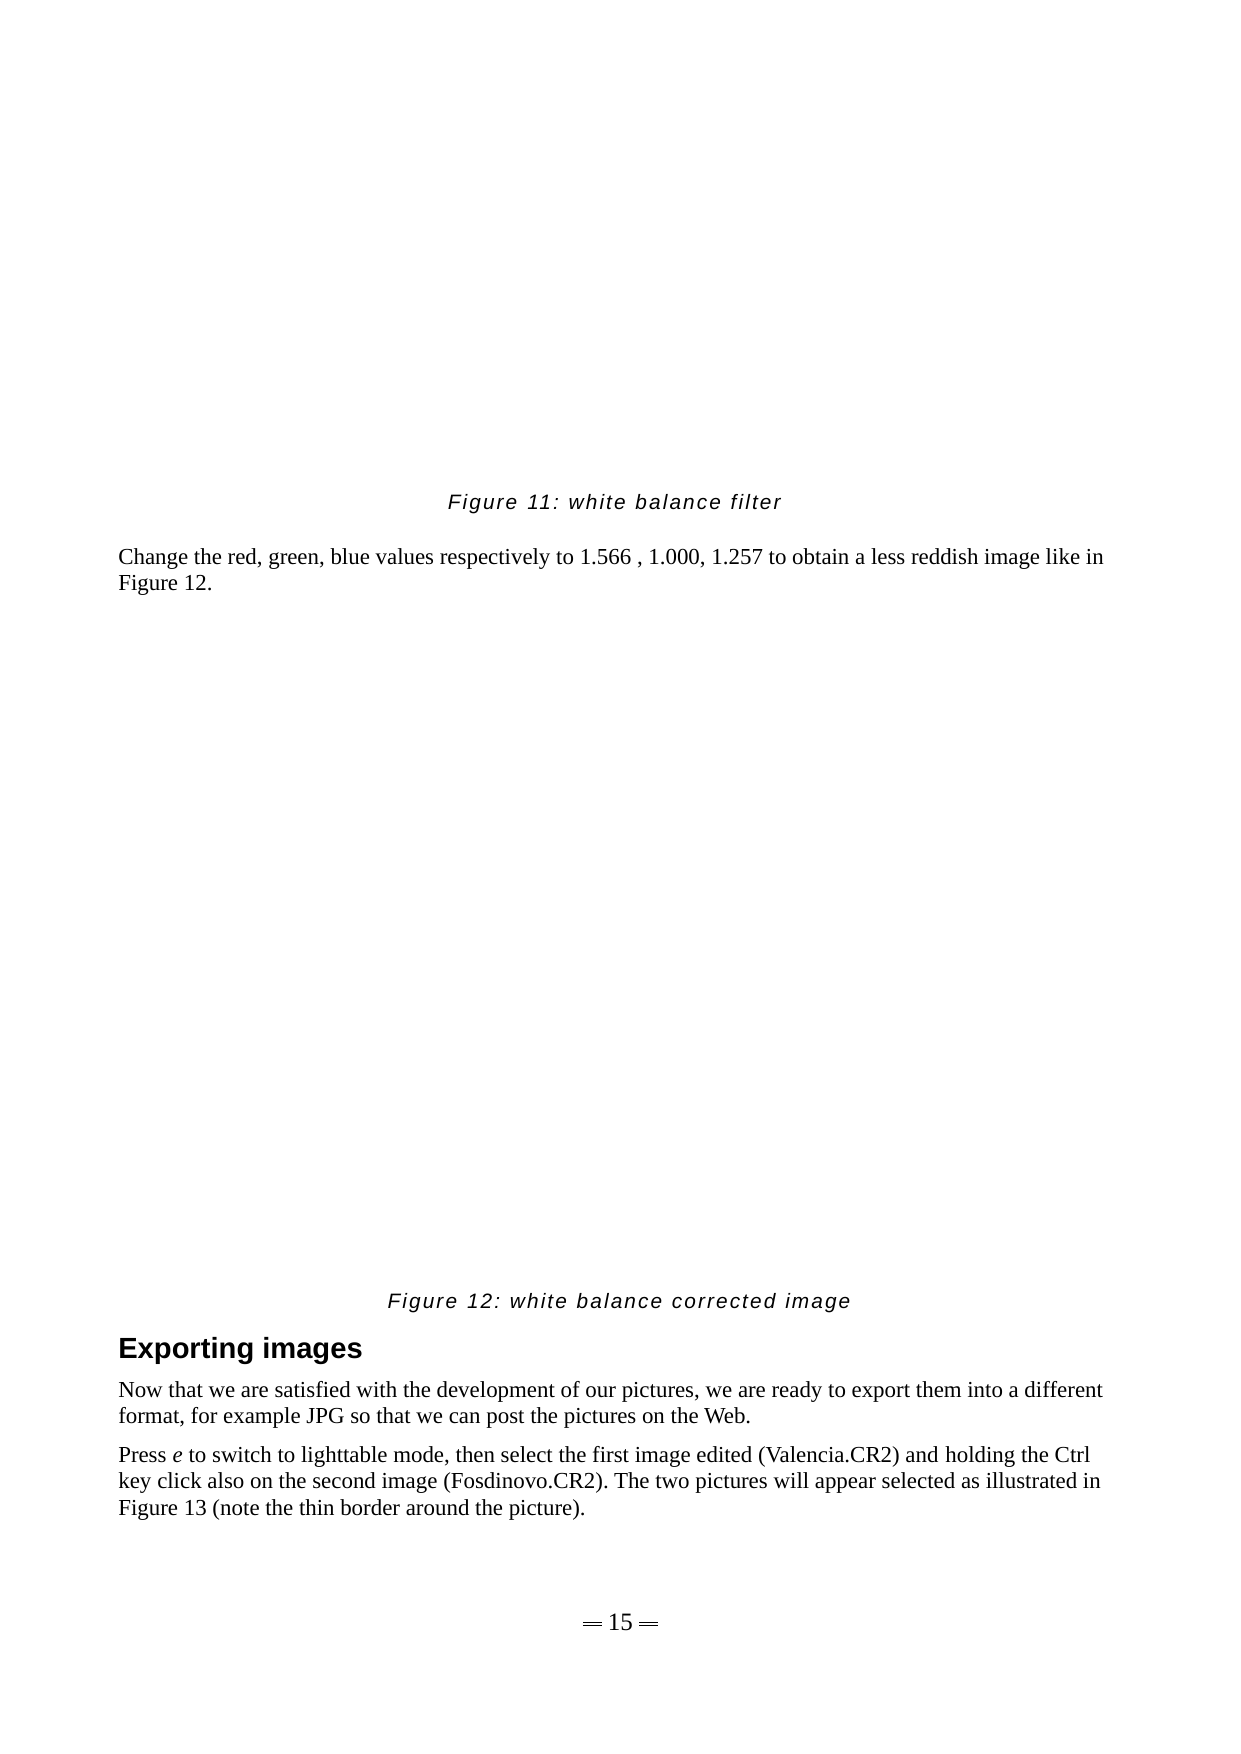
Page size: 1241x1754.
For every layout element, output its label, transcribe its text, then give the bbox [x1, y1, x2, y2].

text Figure 12: white balance corrected image [118, 620, 1122, 1313]
text Press e to switch to lighttable mode, then select the first image edited (Valencia.CR2) and holding the Ctrl key click also on the second image (Fosdinovo.CR2). The two pictures will appear selected as illustrated in Figure 13 (note the thin border around the picture). [118, 1441, 1122, 1520]
text Now that we are satisfied with the development of our pictures, we are ready to export them into a different format, for example JPG so that we can post the pictures on the Web. [118, 1376, 1122, 1429]
subtitle Exporting images [118, 1313, 1122, 1364]
text Figure 11: white balance filter [389, 137, 841, 514]
text Change the red, green, blue values respectively to 1.566 , 1.000, 1.257 to obtain a less reddish image like in Figure 12. [118, 118, 1122, 596]
subtitle [118, 608, 1122, 620]
